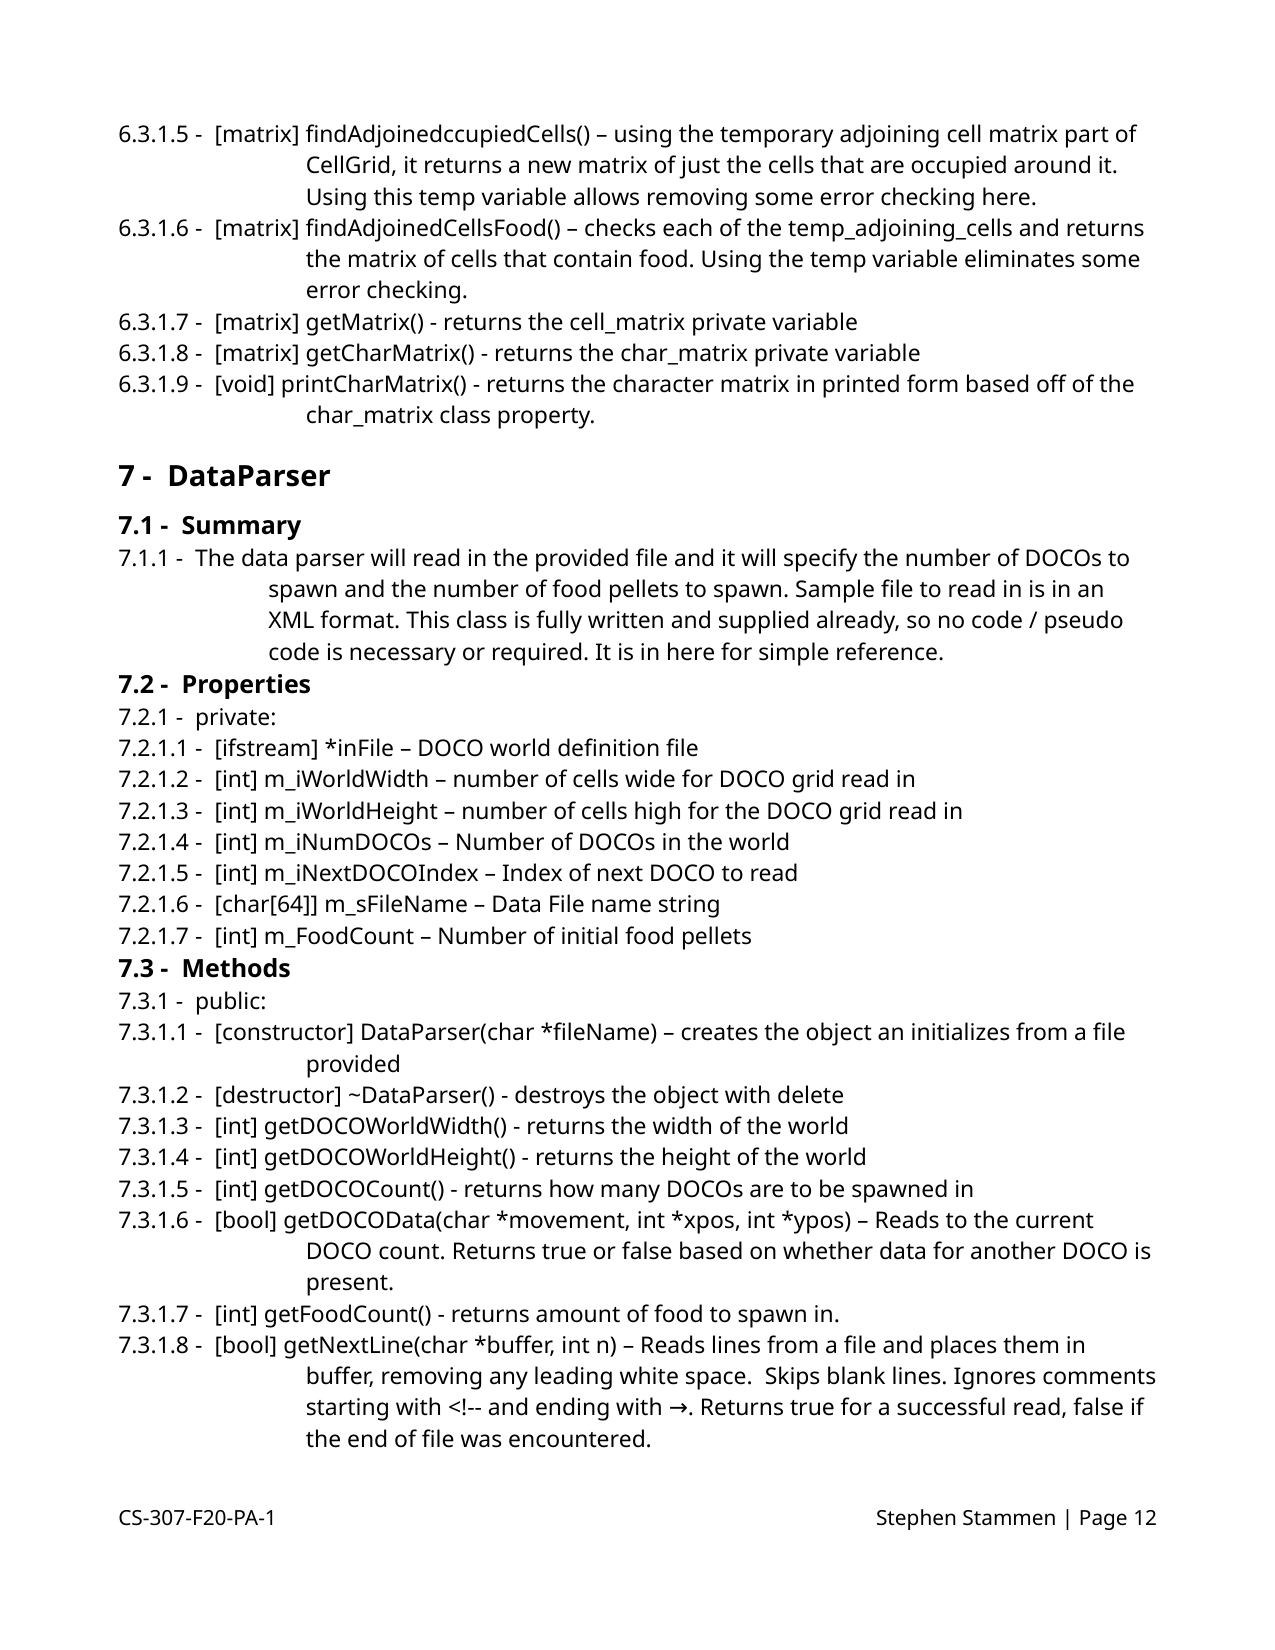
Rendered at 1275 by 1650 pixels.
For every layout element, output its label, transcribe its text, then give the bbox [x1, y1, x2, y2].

list Summary [118, 508, 1157, 542]
list [matrix] getMatrix() - returns the cell_matrix private variable [118, 306, 1157, 337]
list The data parser will read in the provided file and it will specify the number of DOCOs to spawn and the number of food pellets to spawn. Sample file to read in is in an XML format. This class is fully written and supplied already, so no code / pseudo code is necessary or required. It is in here for simple reference. [118, 542, 1157, 667]
list private: [118, 701, 1157, 732]
list [bool] getDOCOData(char *movement, int *xpos, int *ypos) – Reads to the current DOCO count. Returns true or false based on whether data for another DOCO is present. [118, 1204, 1157, 1297]
list [int] m_FoodCount – Number of initial food pellets [118, 920, 1157, 951]
list [constructor] DataParser(char *fileName) – creates the object an initializes from a file provided [118, 1016, 1157, 1079]
list [void] printCharMatrix() - returns the character matrix in printed form based off of the char_matrix class property. [118, 368, 1157, 431]
list [int] getDOCOWorldWidth() - returns the width of the world [118, 1110, 1157, 1141]
list [int] getFoodCount() - returns amount of food to spawn in. [118, 1297, 1157, 1329]
list [int] m_iWorldHeight – number of cells high for the DOCO grid read in [118, 795, 1157, 826]
list Methods [118, 951, 1157, 985]
list [destructor] ~DataParser() - destroys the object with delete [118, 1079, 1157, 1110]
list Properties [118, 667, 1157, 701]
list [bool] getNextLine(char *buffer, int n) – Reads lines from a file and places them in buffer, removing any leading white space. Skips blank lines. Ignores comments starting with <!-- and ending with →. Returns true for a successful read, false if the end of file was encountered. [118, 1329, 1157, 1454]
list [int] m_iWorldWidth – number of cells wide for DOCO grid read in [118, 763, 1157, 795]
list [int] getDOCOWorldHeight() - returns the height of the world [118, 1141, 1157, 1172]
list [matrix] findAdjoinedCellsFood() – checks each of the temp_adjoining_cells and returns the matrix of cells that contain food. Using the temp variable eliminates some error checking. [118, 212, 1157, 306]
list [matrix] getCharMatrix() - returns the char_matrix private variable [118, 337, 1157, 368]
list [ifstream] *inFile – DOCO world definition file [118, 732, 1157, 763]
list [int] getDOCOCount() - returns how many DOCOs are to be spawned in [118, 1172, 1157, 1204]
subtitle DataParser [118, 456, 1157, 495]
list [matrix] findAdjoinedccupiedCells() – using the temporary adjoining cell matrix part of CellGrid, it returns a new matrix of just the cells that are occupied around it. Using this temp variable allows removing some error checking here. [118, 118, 1157, 212]
list public: [118, 985, 1157, 1016]
list [char[64]] m_sFileName – Data File name string [118, 888, 1157, 920]
list [int] m_iNumDOCOs – Number of DOCOs in the world [118, 826, 1157, 857]
list [int] m_iNextDOCOIndex – Index of next DOCO to read [118, 857, 1157, 888]
